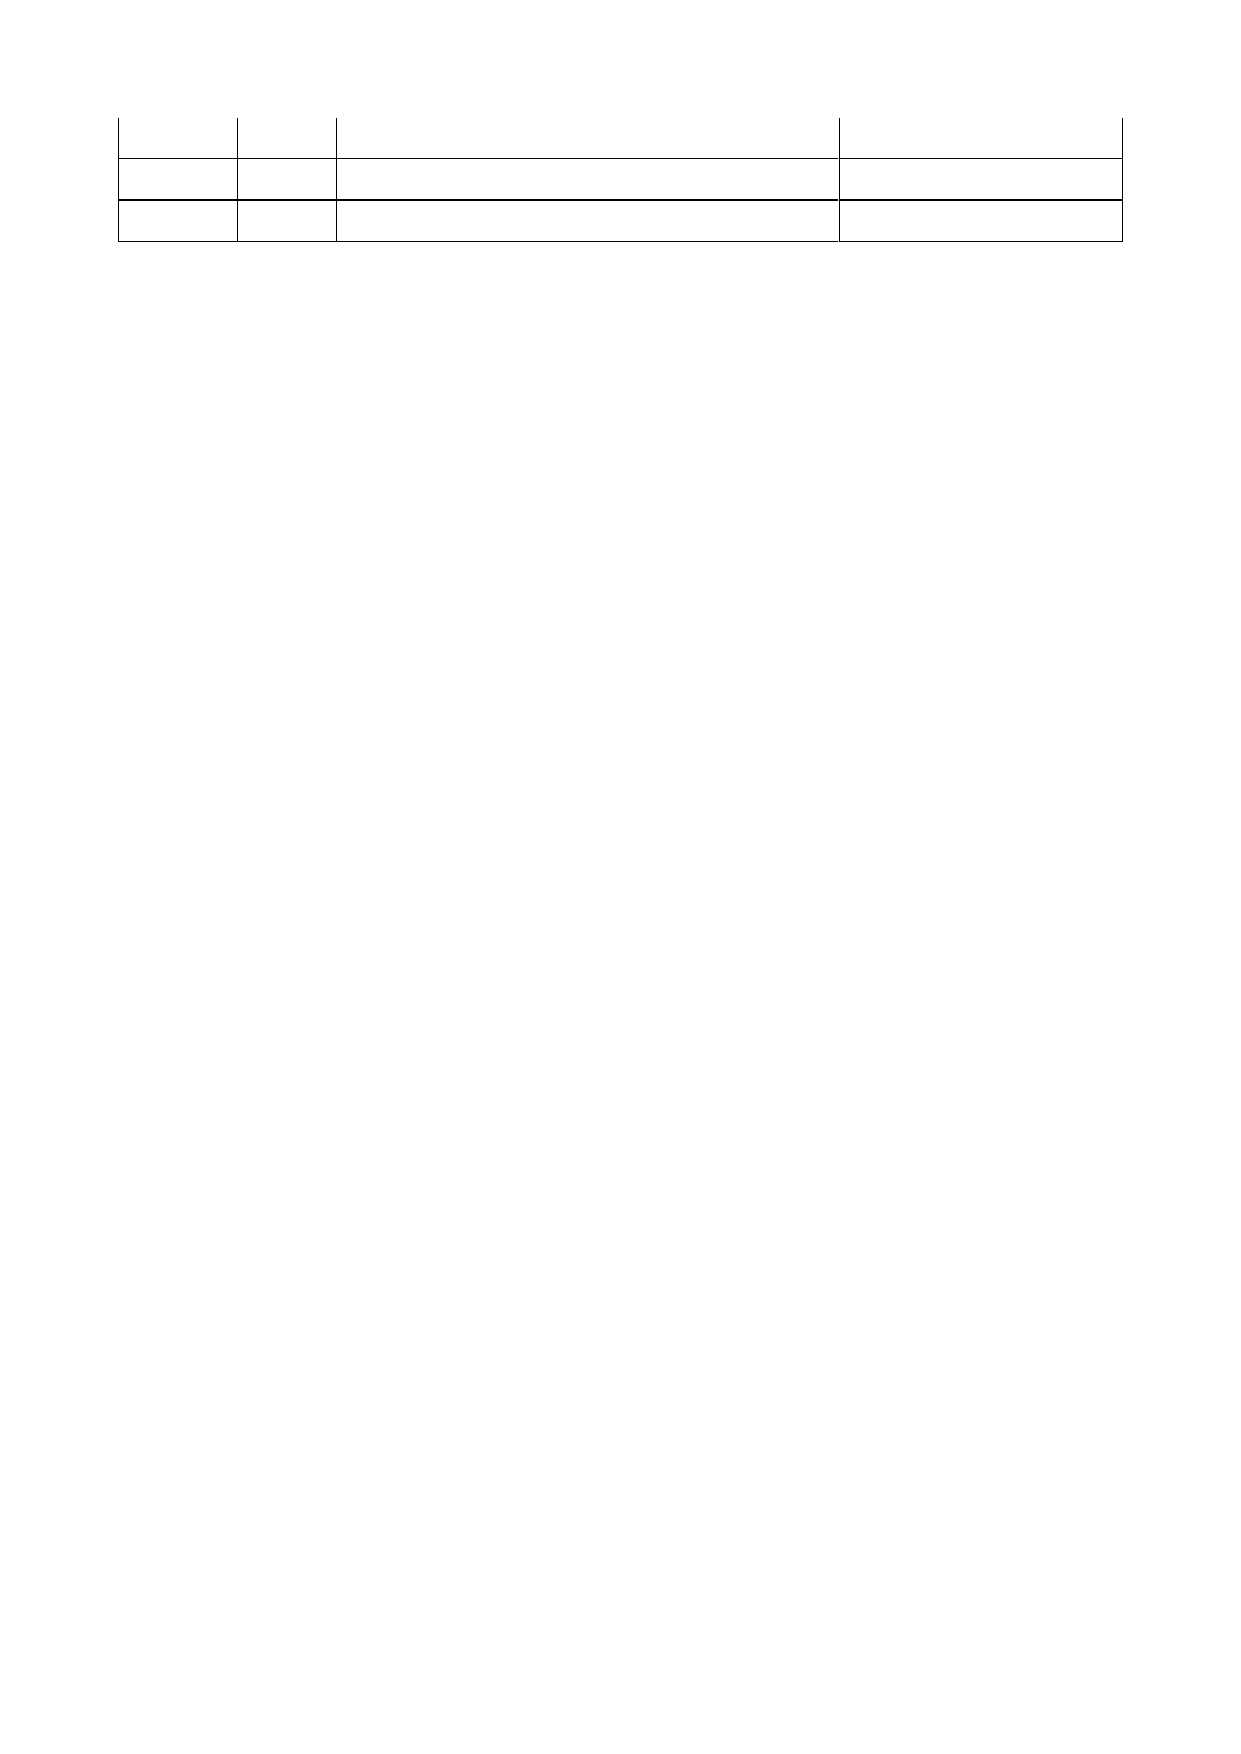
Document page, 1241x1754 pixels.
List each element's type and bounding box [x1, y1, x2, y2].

table_cell [840, 118, 1122, 158]
table_cell [119, 159, 237, 199]
table_cell [119, 118, 237, 158]
table_cell [119, 201, 237, 241]
table_cell [337, 201, 838, 241]
table_cell [840, 159, 1122, 199]
table_cell [337, 118, 838, 158]
table_cell [337, 159, 838, 199]
table_cell [238, 159, 336, 199]
table_cell [840, 201, 1122, 241]
table_cell [238, 201, 336, 241]
table_cell [238, 118, 336, 158]
